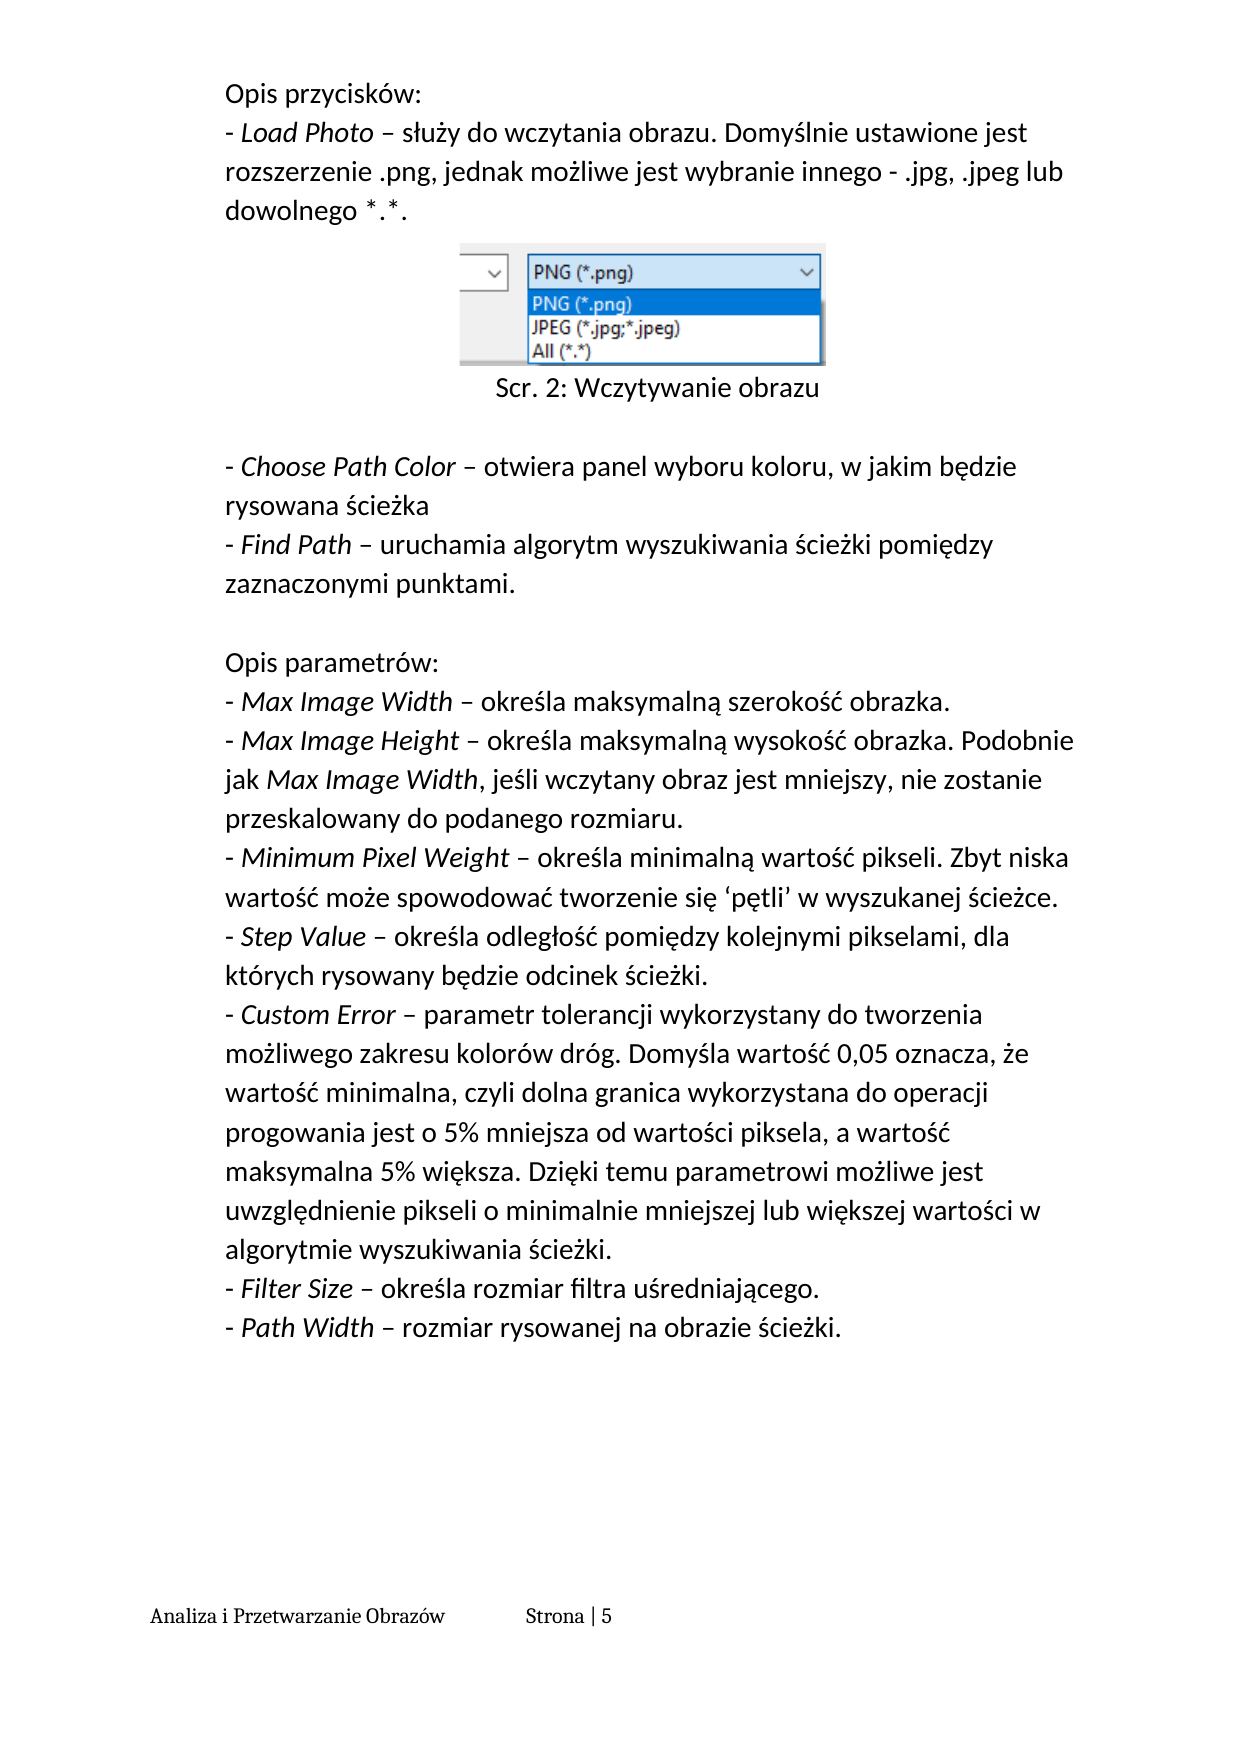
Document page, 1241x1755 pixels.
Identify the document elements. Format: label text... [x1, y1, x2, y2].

list Opis przycisków: [225, 75, 1090, 111]
list - Find Path – uruchamia algorytm wyszukiwania ścieżki pomiędzy zaznaczonymi punktami. [225, 526, 1090, 601]
list Opis parametrów: - Max Image Width – określa maksymalną szerokość obrazka. [225, 644, 1090, 718]
list - Choose Path Color – otwiera panel wyboru koloru, w jakim będzie rysowana ścieżka [225, 448, 1090, 523]
list - Minimum Pixel Weight – określa minimalną wartość pikseli. Zbyt niska wartość może spowodować tworzenie się ‘pętli’ w wyszukanej ścieżce. - Step Value – określa odległość pomiędzy kolejnymi pikselami, dla których rysowany będzie odcinek ścieżki. - Custom Error – parametr tolerancji wykorzystany do tworzenia możliwego zakresu kolorów dróg. Domyśla wartość 0,05 oznacza, że wartość minimalna, czyli dolna granica wykorzystana do operacji progowania jest o 5% mniejsza od wartości piksela, a wartość maksymalna 5% większa. Dzięki temu parametrowi możliwe jest uwzględnienie pikseli o minimalnie mniejszej lub większej wartości w algorytmie wyszukiwania ścieżki. - Filter Size – określa rozmiar filtra uśredniającego. - Path Width – rozmiar rysowanej na obrazie ścieżki. [225, 839, 1090, 1373]
list - Max Image Height – określa maksymalną wysokość obrazka. Podobnie jak Max Image Width, jeśli wczytany obraz jest mniejszy, nie zostanie przeskalowany do podanego rozmiaru. [225, 722, 1090, 836]
list Scr. 2: Wczytywanie obrazu [225, 232, 1090, 405]
list - Load Photo – służy do wczytania obrazu. Domyślnie ustawione jest rozszerzenie .png, jednak możliwe jest wybranie innego - .jpg, .jpeg lub dowolnego *.*. [225, 114, 1090, 228]
